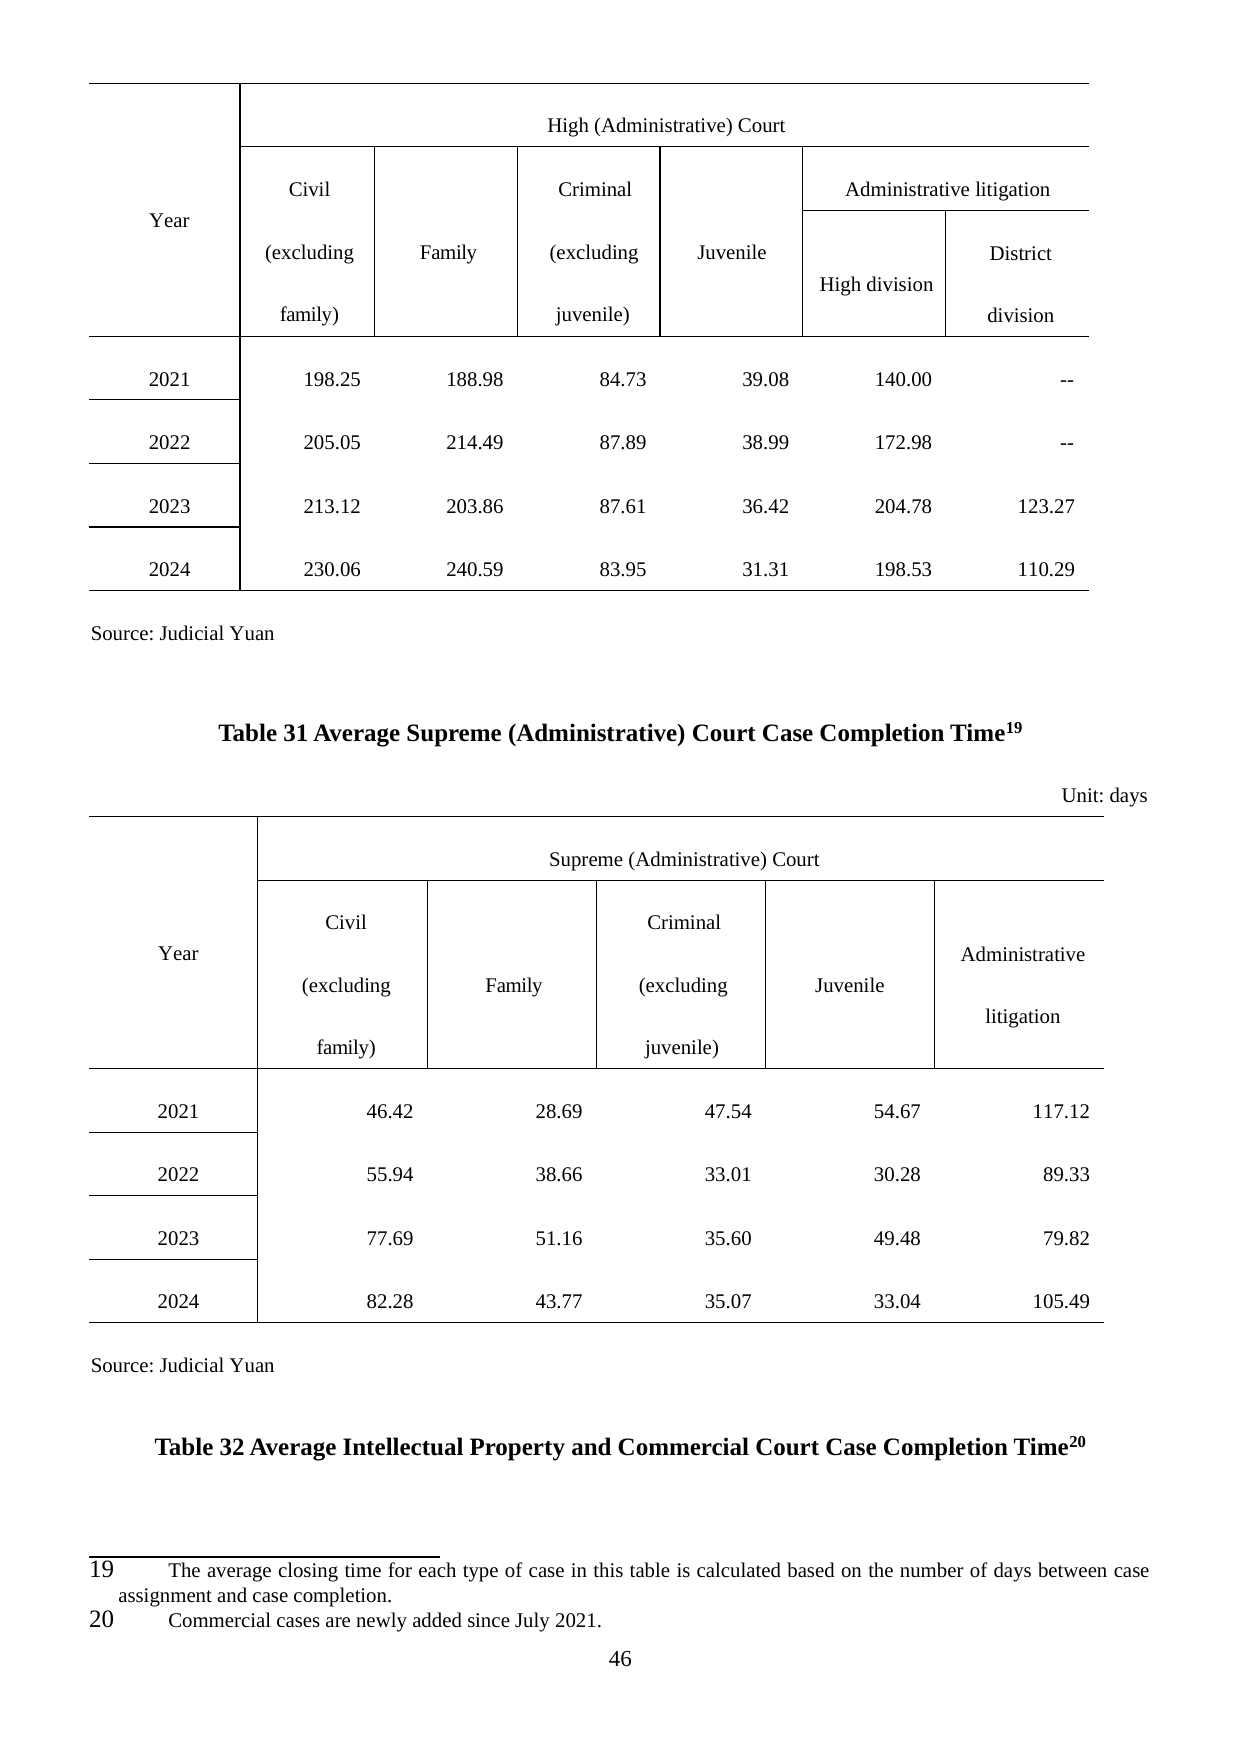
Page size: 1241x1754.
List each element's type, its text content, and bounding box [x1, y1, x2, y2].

table_cell 43.77 [427, 1259, 596, 1322]
table_cell 36.42 [660, 463, 803, 526]
table_cell Criminal (excluding juvenile) [597, 881, 765, 1068]
table_cell Juvenile [766, 881, 934, 1068]
table_cell 33.04 [765, 1259, 934, 1322]
table_cell 89.33 [934, 1132, 1103, 1195]
table_cell 172.98 [803, 399, 946, 463]
table_cell 203.86 [374, 463, 517, 526]
table_cell 2023 [89, 1196, 257, 1259]
table_cell 33.01 [596, 1132, 765, 1195]
table_cell Administrative litigation [935, 881, 1103, 1068]
table_cell 188.98 [374, 337, 517, 399]
table_cell 82.28 [258, 1259, 427, 1322]
table_cell 2023 [89, 464, 239, 526]
table_cell Civil (excluding family) [241, 147, 374, 336]
table_cell 2022 [89, 1133, 257, 1195]
table_cell 2021 [89, 1069, 257, 1132]
table_cell 117.12 [934, 1069, 1103, 1132]
table_cell 54.67 [765, 1069, 934, 1132]
table_cell 204.78 [803, 463, 946, 526]
table_cell 31.31 [660, 526, 803, 590]
table_cell Civil (excluding family) [258, 881, 427, 1068]
table_cell Administrative litigation [803, 147, 1088, 210]
table_cell 84.73 [517, 337, 660, 399]
table_cell 83.95 [517, 526, 660, 590]
table_cell 55.94 [258, 1132, 427, 1195]
table_cell 39.08 [660, 337, 803, 399]
table_cell 30.28 [765, 1132, 934, 1195]
text Table 32 Average Intellectual Property and Commercial Court Case Completion Time [89, 1404, 1151, 1467]
table_cell 123.27 [946, 463, 1088, 526]
table_header Year [89, 817, 257, 1068]
table_cell 2024 [89, 528, 239, 590]
table_cell Juvenile [661, 147, 802, 336]
table_cell 87.61 [517, 463, 660, 526]
table_cell 110.29 [946, 526, 1088, 590]
table_cell 77.69 [258, 1195, 427, 1259]
table_cell 2022 [89, 400, 239, 463]
text Table 31 Average Supreme (Administrative) Court Case Completion Time [89, 691, 1151, 753]
table_cell 105.49 [934, 1259, 1103, 1322]
text Unit: days [89, 753, 1151, 816]
text Commercial cases are newly added since July 2021. [89, 1607, 1152, 1632]
table_cell -- [946, 399, 1088, 463]
text Source: Judicial Yuan [89, 1323, 1151, 1386]
table_cell 28.69 [427, 1069, 596, 1132]
table_cell Family [375, 147, 517, 336]
table_header Year [89, 84, 239, 336]
table_cell 240.59 [374, 526, 517, 590]
table_cell 49.48 [765, 1195, 934, 1259]
table_cell 79.82 [934, 1195, 1103, 1259]
table_cell High division [803, 211, 945, 336]
table_cell 230.06 [241, 526, 374, 590]
text The average closing time for each type of case in this table is calculated based on the number of days between case assignment and case completion. [89, 1557, 1152, 1607]
text Source: Judicial Yuan [89, 591, 1151, 653]
table_cell District division [946, 211, 1088, 336]
table_cell 47.54 [596, 1069, 765, 1132]
table_header Supreme (Administrative) Court [258, 817, 1103, 879]
table_cell 38.99 [660, 399, 803, 463]
table_cell 87.89 [517, 399, 660, 463]
table_cell 2024 [89, 1260, 257, 1322]
table_cell 38.66 [427, 1132, 596, 1195]
table_cell -- [946, 337, 1088, 399]
table_cell Family [428, 881, 596, 1068]
table_cell 35.60 [596, 1195, 765, 1259]
table_cell 214.49 [374, 399, 517, 463]
table_cell 2021 [89, 337, 239, 399]
table_cell Criminal (excluding juvenile) [518, 147, 659, 336]
table_cell 198.53 [803, 526, 946, 590]
table_cell 46.42 [258, 1069, 427, 1132]
table_header High (Administrative) Court [241, 84, 1088, 146]
table_cell 213.12 [241, 463, 374, 526]
table_cell 140.00 [803, 337, 946, 399]
table_cell 51.16 [427, 1195, 596, 1259]
table_cell 35.07 [596, 1259, 765, 1322]
table_cell 205.05 [241, 399, 374, 463]
table_cell 198.25 [241, 337, 374, 399]
